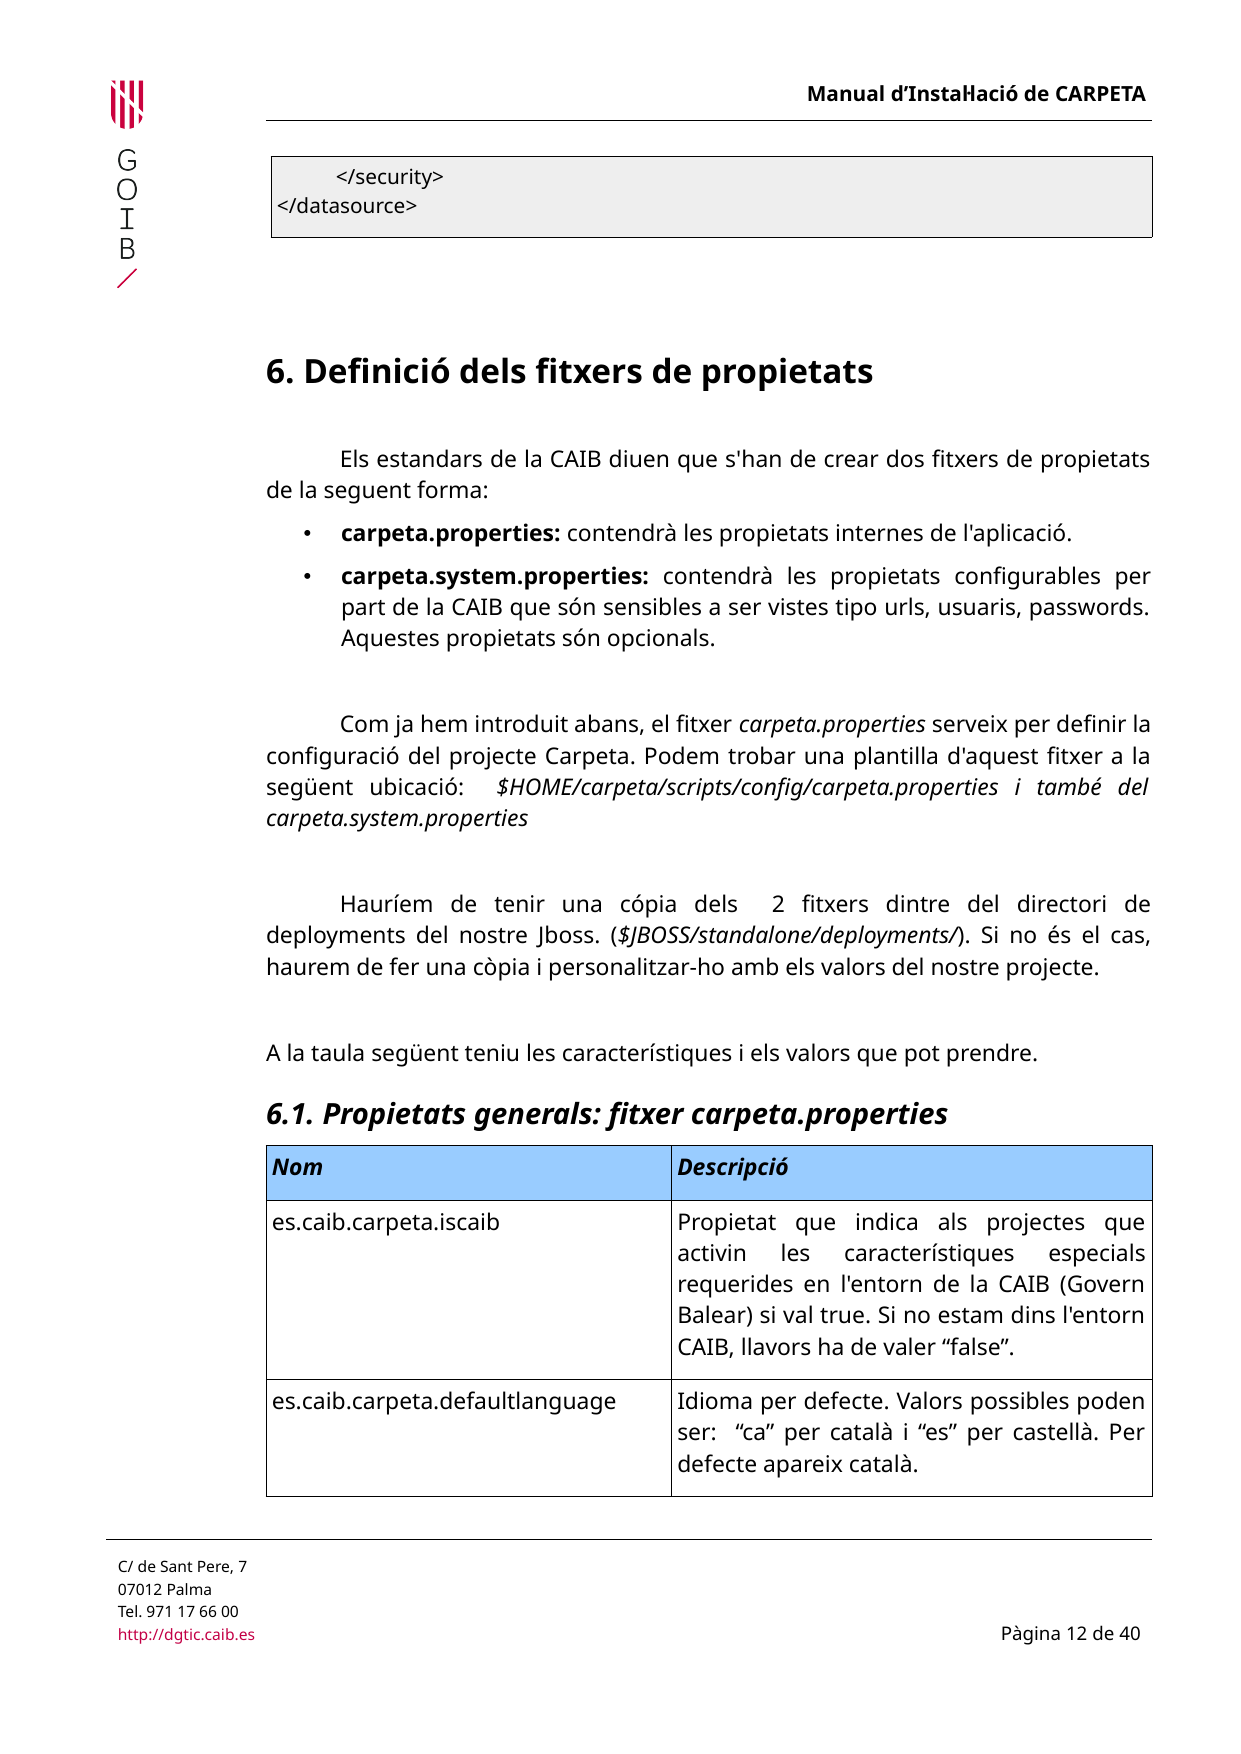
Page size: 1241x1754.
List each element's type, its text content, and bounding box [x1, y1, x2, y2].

table_cell es.caib.carpeta.defaultlanguage [267, 1380, 671, 1496]
text Com ja hem introduit abans, el fitxer carpeta.properties serveix per definir la configuració del projecte Carpeta. Podem trobar una plantilla d'aquest fitxer a la següent ubicació: $HOME/carpeta/scripts/config/carpeta.properties i també del carpeta.system.properties [266, 708, 1152, 833]
list carpeta.properties: contendrà les propietats internes de l'aplicació. [303, 517, 1152, 548]
table_cell Idioma per defecte. Valors possibles poden ser: “ca” per català i “es” per castellà. Per defecte apareix català. [672, 1380, 1152, 1496]
text A la taula següent teniu les característiques i els valors que pot prendre. [266, 1037, 1152, 1068]
picture [82, 57, 172, 319]
table_cell es.caib.carpeta.iscaib [267, 1201, 671, 1379]
text Els estandars de la CAIB diuen que s'han de crear dos fitxers de propietats de la seguent forma: [266, 442, 1152, 505]
table_cell Propietat que indica als projectes que activin les característiques especials requerides en l'entorn de la CAIB (Govern Balear) si val true. Si no estam dins l'entorn CAIB, llavors ha de valer “false”. [672, 1201, 1152, 1379]
table_header </security> </datasource> [272, 157, 1152, 237]
table_header Descripció [672, 1146, 1152, 1200]
text Hauríem de tenir una cópia dels 2 fitxers dintre del directori de deployments del nostre Jboss. ($JBOSS/standalone/deployments/). Si no és el cas, haurem de fer una còpia i personalitzar-ho amb els valors del nostre projecte. [266, 888, 1152, 982]
list carpeta.system.properties: contendrà les propietats configurables per part de la CAIB que són sensibles a ser vistes tipo urls, usuaris, passwords. Aquestes propietats són opcionals. [303, 560, 1152, 653]
subtitle Propietats generals: fitxer carpeta.properties [266, 1093, 1152, 1133]
table_header Nom [267, 1146, 671, 1200]
subtitle Definició dels fitxers de propietats [266, 348, 1152, 393]
